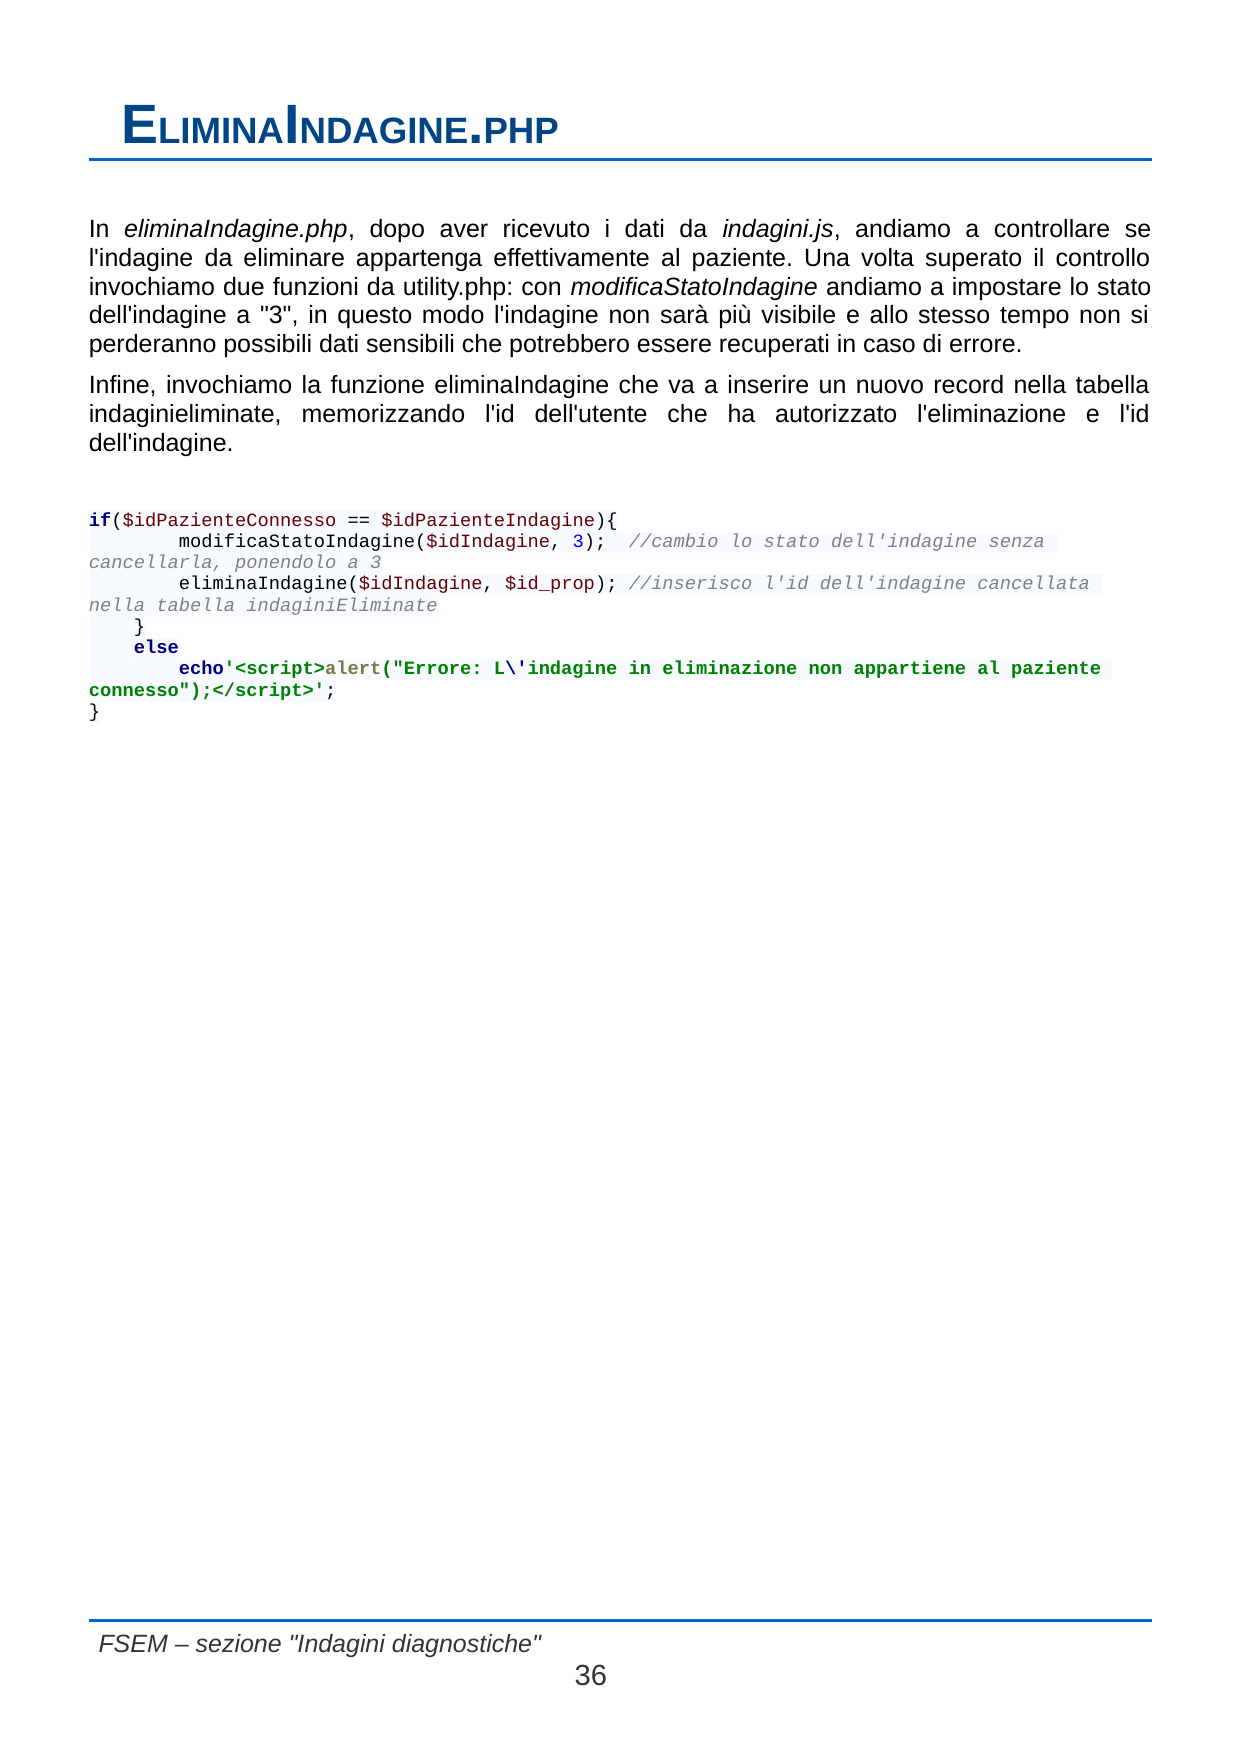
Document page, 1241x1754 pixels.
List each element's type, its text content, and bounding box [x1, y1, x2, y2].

text } [88, 617, 1152, 638]
text } [88, 702, 1152, 723]
text eliminaIndagine($idIndagine, $id_prop); //inserisco l'id dell'indagine cancellata nella tabella indaginiEliminate [88, 574, 1152, 617]
text else [88, 638, 1152, 659]
text Infine, invochiamo la funzione eliminaIndagine che va a inserire un nuovo record nella tabella indaginieliminate, memorizzando l'id dell'utente che ha autorizzato l'eliminazione e l'id dell'indagine. [88, 370, 1152, 457]
text In eliminaIndagine.php, dopo aver ricevuto i dati da indagini.js, andiamo a controllare se l'indagine da eliminare appartenga effettivamente al paziente. Una volta superato il controllo invochiamo due funzioni da utility.php: con modificaStatoIndagine andiamo a impostare lo stato dell'indagine a "3", in questo modo l'indagine non sarà più visibile e allo stesso tempo non si perderanno possibili dati sensibili che potrebbero essere recuperati in caso di errore. [88, 214, 1152, 358]
text modificaStatoIndagine($idIndagine, 3); //cambio lo stato dell'indagine senza cancellarla, ponendolo a 3 [88, 532, 1152, 574]
text echo'<script>alert("Errore: L\'indagine in eliminazione non appartiene al paziente connesso");</script>'; [88, 659, 1152, 702]
subtitle EliminaIndagine.php [88, 88, 1152, 161]
text if($idPazienteConnesso == $idPazienteIndagine){ [88, 510, 1152, 532]
